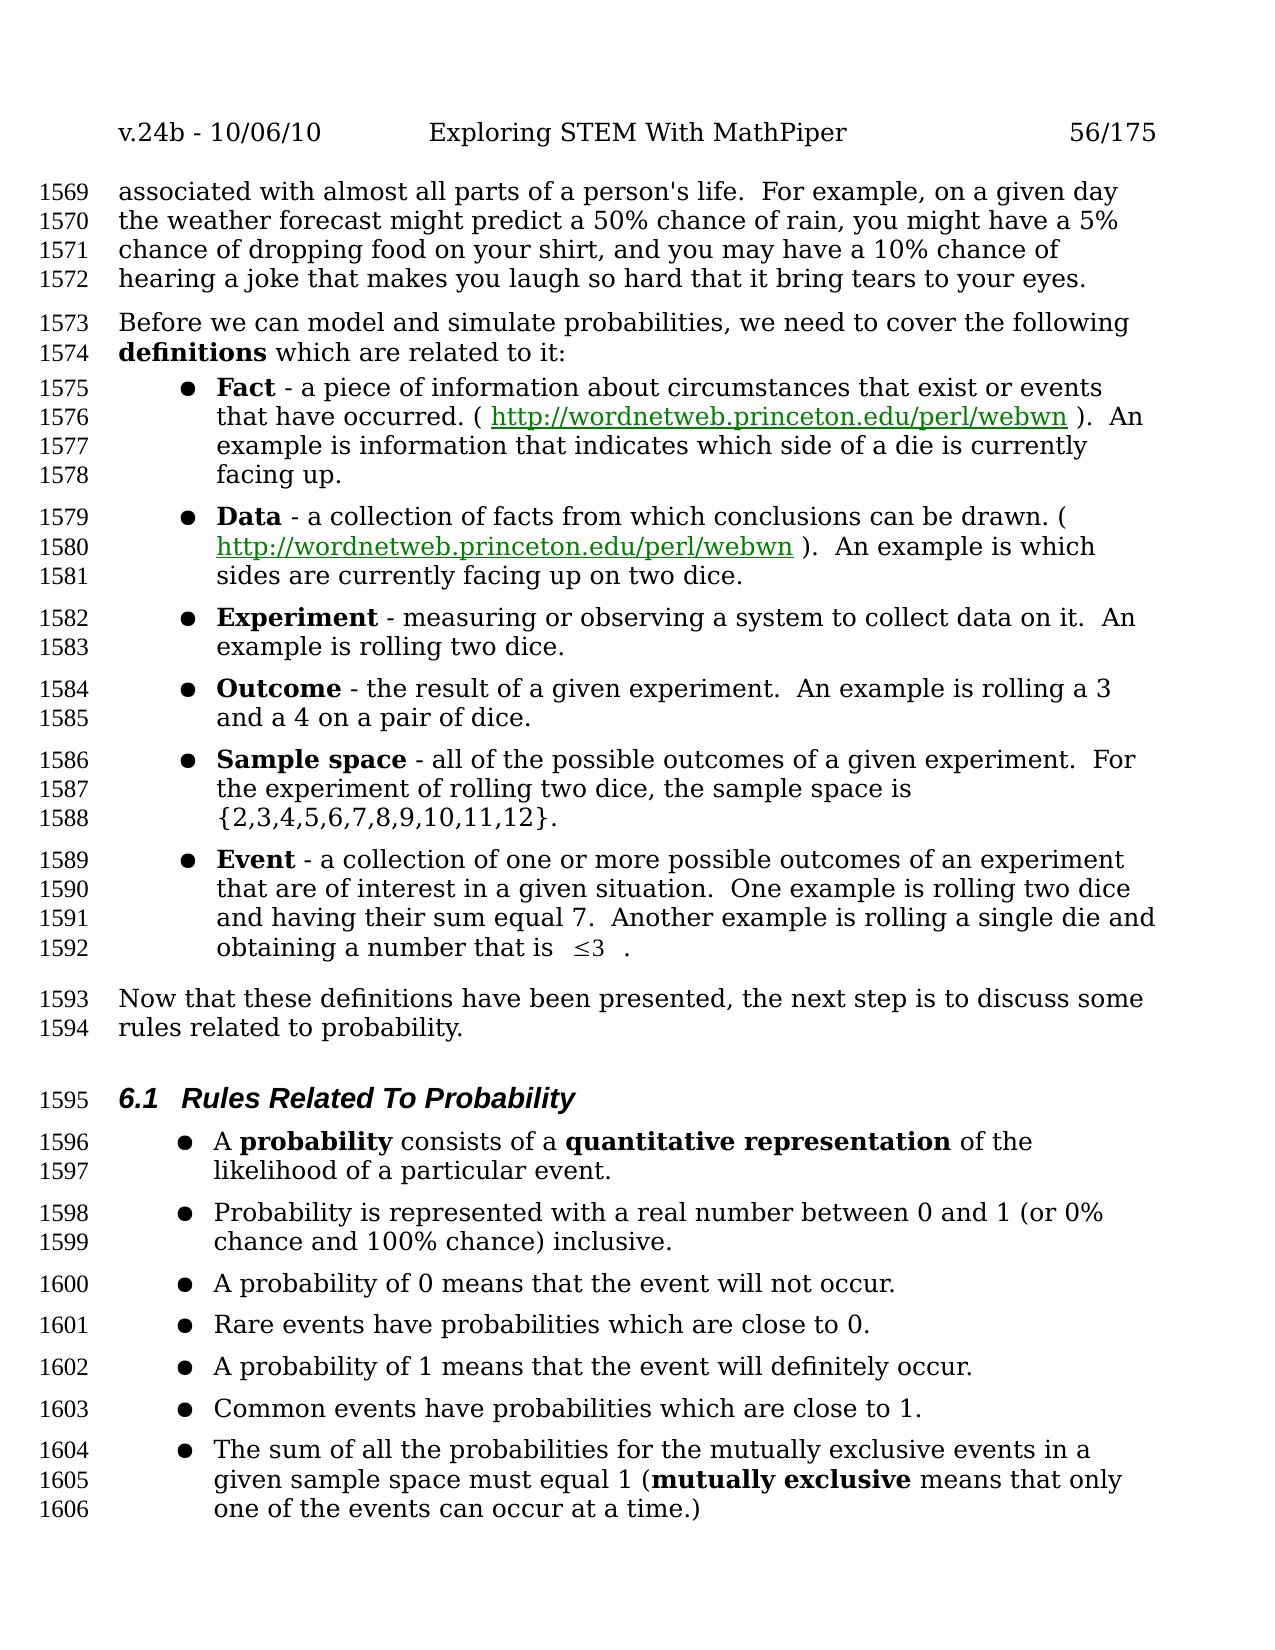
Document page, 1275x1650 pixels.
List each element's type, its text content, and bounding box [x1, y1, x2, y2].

list Fact - a piece of information about circumstances that exist or events that have occurred. ( http://wordnetweb.princeton.edu/perl/webwn ). An example is information that indicates which side of a die is currently facing up. [178, 373, 1157, 490]
list A probability of 0 means that the event will not occur. [175, 1269, 1157, 1298]
list A probability consists of a quantitative representation of the likelihood of a particular event. [175, 1127, 1157, 1186]
subtitle Rules Related To Probability [118, 1082, 1157, 1115]
list Experiment - measuring or observing a system to collect data on it. An example is rolling two dice. [178, 603, 1157, 661]
list A probability of 1 means that the event will definitely occur. [175, 1352, 1157, 1381]
list The sum of all the probabilities for the mutually exclusive events in a given sample space must equal 1 (mutually exclusive means that only one of the events can occur at a time.) [175, 1436, 1157, 1523]
list Sample space - all of the possible outcomes of a given experiment. For the experiment of rolling two dice, the sample space is {2,3,4,5,6,7,8,9,10,11,12}. [178, 745, 1157, 832]
list Data - a collection of facts from which conclusions can be drawn. ( http://wordnetweb.princeton.edu/perl/webwn ). An example is which sides are currently facing up on two dice. [178, 502, 1157, 590]
list Common events have probabilities which are close to 1. [175, 1394, 1157, 1423]
text Now that these definitions have been presented, the next step is to discuss some rules related to probability. [118, 984, 1157, 1042]
text Before we can model and simulate probabilities, we need to cover the following definitions which are related to it: [118, 308, 1157, 367]
list Outcome - the result of a given experiment. An example is rolling a 3 and a 4 on a pair of dice. [178, 674, 1157, 732]
list Probability is represented with a real number between 0 and 1 (or 0% chance and 100% chance) inclusive. [175, 1198, 1157, 1256]
list Event - a collection of one or more possible outcomes of an experiment that are of interest in a given situation. One example is rolling two dice and having their sum equal 7. Another example is rolling a single die and obtaining a number that is. [178, 845, 1157, 963]
text associated with almost all parts of a person's life. For example, on a given day the weather forecast might predict a 50% chance of rain, you might have a 5% chance of dropping food on your shirt, and you may have a 10% chance of hearing a joke that makes you laugh so hard that it bring tears to your eyes. [118, 177, 1157, 293]
list Rare events have probabilities which are close to 0. [175, 1311, 1157, 1340]
